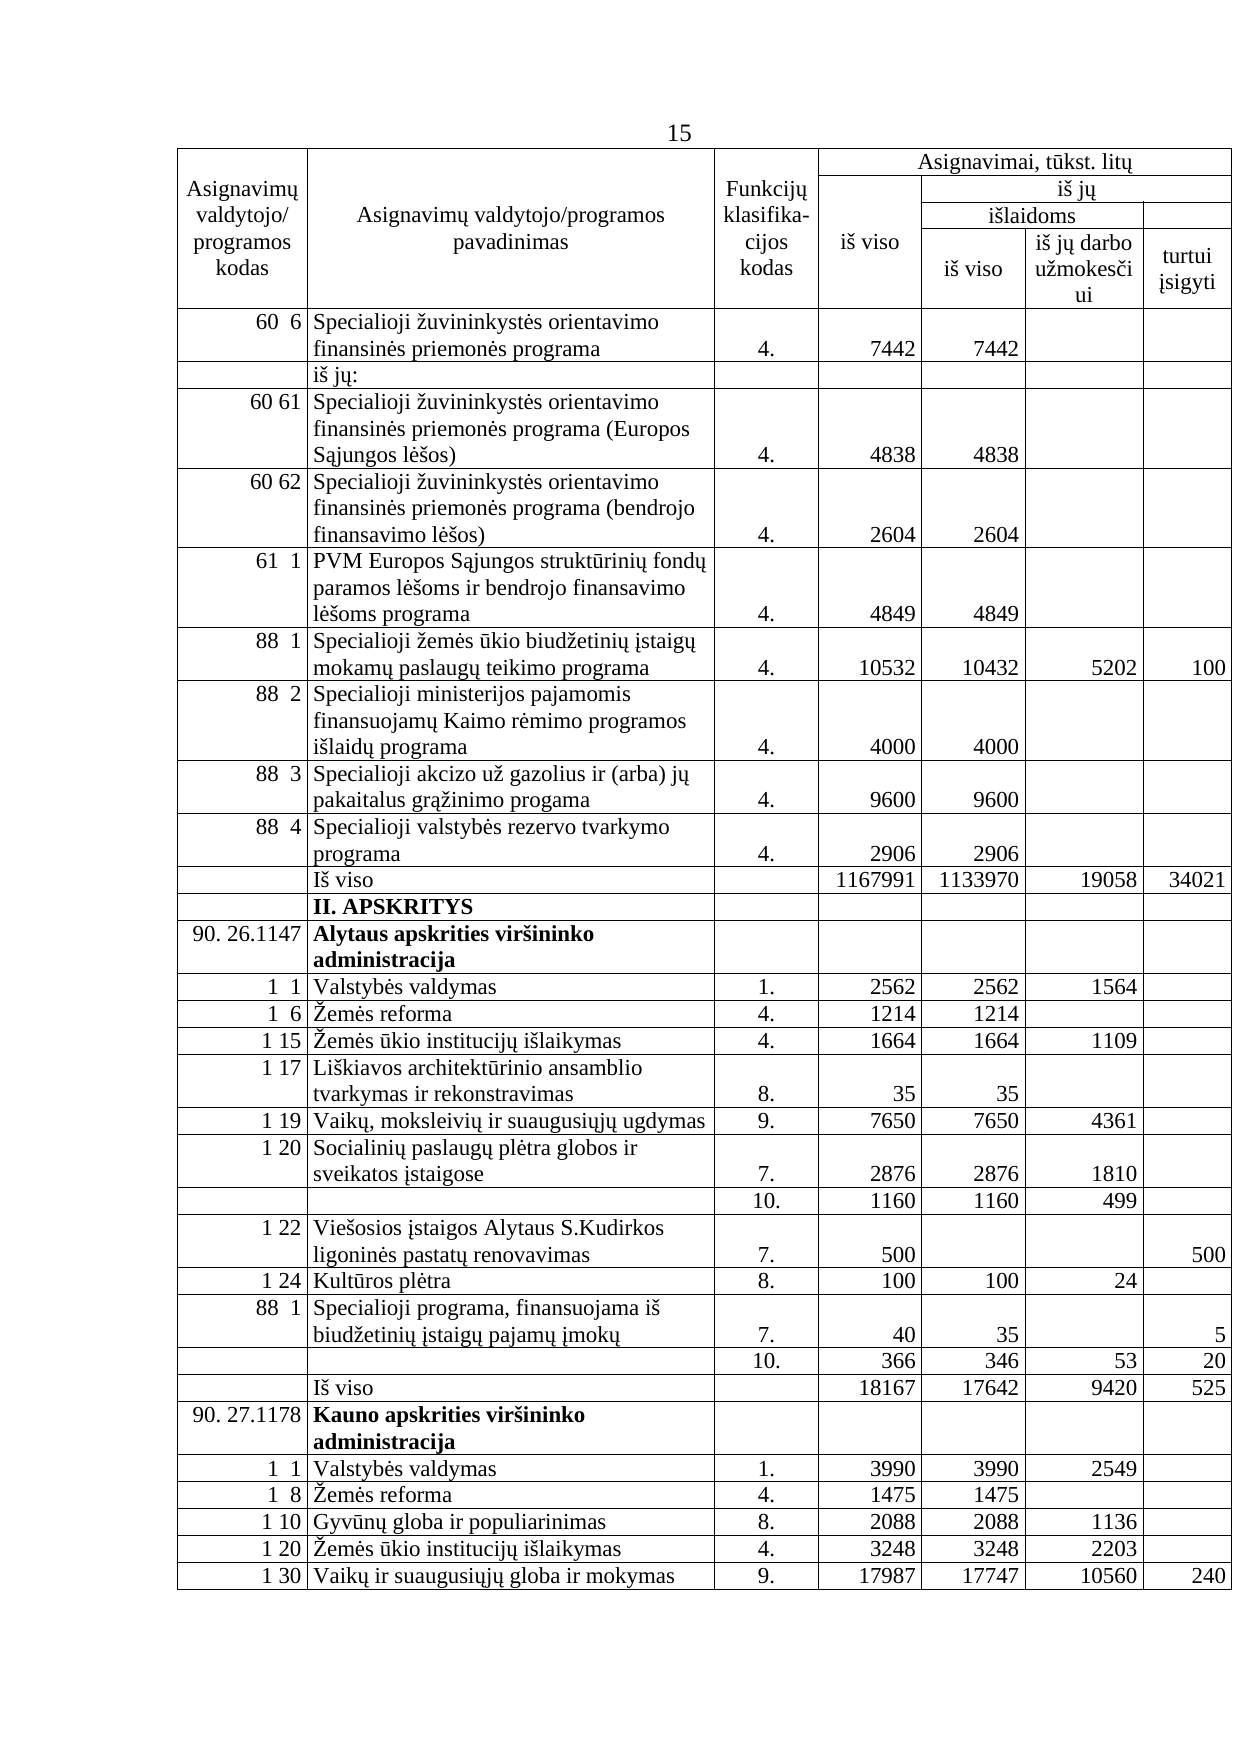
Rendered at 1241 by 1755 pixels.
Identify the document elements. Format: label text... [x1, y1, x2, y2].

table_cell 4. [715, 1001, 818, 1027]
table_cell Specialioji ministerijos pajamomis finansuojamų Kaimo rėmimo programos išlaidų programa [308, 681, 714, 759]
table_cell [819, 1402, 921, 1454]
table_cell [1144, 1402, 1231, 1454]
table_cell [1144, 1188, 1231, 1214]
table_cell 2088 [922, 1509, 1025, 1535]
table_cell 4. [715, 548, 818, 627]
table_cell 1133970 [922, 867, 1025, 893]
table_cell [715, 362, 818, 388]
table_cell 7. [715, 1215, 818, 1267]
table_cell [1026, 548, 1143, 627]
table_cell [1144, 1482, 1231, 1508]
table_cell 88 4 [178, 814, 307, 866]
table_cell [1144, 1135, 1231, 1187]
table_cell Specialioji programa, finansuojama iš biudžetinių įstaigų pajamų įmokų [308, 1295, 714, 1347]
table_cell 2906 [819, 814, 921, 866]
table_cell iš viso [922, 229, 1025, 308]
table_cell [1026, 1055, 1143, 1107]
table_cell išlaidoms [922, 203, 1143, 228]
table_cell [1026, 362, 1143, 388]
table_cell [178, 1348, 307, 1374]
table_cell Valstybės valdymas [308, 1455, 714, 1481]
table_cell [1144, 1509, 1231, 1535]
table_cell [1026, 894, 1143, 920]
table_cell 1214 [922, 1001, 1025, 1027]
table_cell 1109 [1026, 1028, 1143, 1053]
table_cell 4849 [922, 548, 1025, 627]
table_cell [1026, 309, 1143, 361]
table_cell 100 [1144, 628, 1231, 680]
table_cell 1664 [922, 1028, 1025, 1053]
table_cell 4000 [819, 681, 921, 759]
table_cell 5 [1144, 1295, 1231, 1347]
table_cell 525 [1144, 1375, 1231, 1401]
table_cell 3990 [922, 1455, 1025, 1481]
table_cell 60 61 [178, 389, 307, 467]
table_cell 9. [715, 1108, 818, 1134]
table_cell 240 [1144, 1563, 1231, 1588]
table_cell Liškiavos architektūrinio ansamblio tvarkymas ir rekonstravimas [308, 1055, 714, 1107]
table_cell 40 [819, 1295, 921, 1347]
table_cell iš jų: [308, 362, 714, 388]
table_cell [178, 362, 307, 388]
table_cell Specialioji žuvininkystės orientavimo finansinės priemonės programa [308, 309, 714, 361]
table_cell [1144, 1055, 1231, 1107]
table_cell 35 [922, 1055, 1025, 1107]
table_cell Socialinių paslaugų plėtra globos ir sveikatos įstaigose [308, 1135, 714, 1187]
table_cell 88 3 [178, 761, 307, 813]
table_cell Iš viso [308, 1375, 714, 1401]
table_cell [1026, 681, 1143, 759]
table_cell 8. [715, 1268, 818, 1294]
table_cell [178, 1375, 307, 1401]
table_cell 366 [819, 1348, 921, 1374]
table_cell 4. [715, 1028, 818, 1053]
table_cell 19058 [1026, 867, 1143, 893]
table_cell [1026, 1001, 1143, 1027]
table_cell 500 [1144, 1215, 1231, 1267]
table_cell [715, 921, 818, 973]
table_cell 100 [819, 1268, 921, 1294]
table_cell [819, 362, 921, 388]
table_cell 34021 [1144, 867, 1231, 893]
table_cell Specialioji žuvininkystės orientavimo finansinės priemonės programa (bendrojo finansavimo lėšos) [308, 469, 714, 547]
table_cell turtui įsigyti [1144, 229, 1231, 308]
table_cell 346 [922, 1348, 1025, 1374]
table_cell [1026, 389, 1143, 467]
table_cell [922, 921, 1025, 973]
table_cell 4. [715, 628, 818, 680]
table_cell 1664 [819, 1028, 921, 1053]
table_cell 1 30 [178, 1563, 307, 1588]
table_cell 3248 [819, 1536, 921, 1562]
table_cell [1144, 1028, 1231, 1053]
table_cell 4361 [1026, 1108, 1143, 1134]
table_cell 4. [715, 309, 818, 361]
table_cell 2562 [819, 974, 921, 1000]
table_cell [1144, 548, 1231, 627]
table_cell [1144, 309, 1231, 361]
table_cell [922, 1402, 1025, 1454]
table_cell Specialioji žemės ūkio biudžetinių įstaigų mokamų paslaugų teikimo programa [308, 628, 714, 680]
table_cell [178, 1188, 307, 1214]
table_cell [1144, 894, 1231, 920]
table_cell [1026, 1215, 1143, 1267]
table_cell 9600 [819, 761, 921, 813]
table_cell 4. [715, 1482, 818, 1508]
table_cell iš jų [922, 176, 1231, 201]
table_cell 1. [715, 1455, 818, 1481]
table_cell [819, 894, 921, 920]
table_cell 4838 [819, 389, 921, 467]
table_cell 2203 [1026, 1536, 1143, 1562]
table_cell [1144, 1455, 1231, 1481]
table_cell Kauno apskrities viršininko administracija [308, 1402, 714, 1454]
table_cell [1144, 974, 1231, 1000]
table_cell 1. [715, 974, 818, 1000]
table_cell [1144, 203, 1231, 228]
table_cell 7650 [922, 1108, 1025, 1134]
table_cell 1 17 [178, 1055, 307, 1107]
table_cell Gyvūnų globa ir populiarinimas [308, 1509, 714, 1535]
table_cell 1 8 [178, 1482, 307, 1508]
table_cell 1 10 [178, 1509, 307, 1535]
table_cell 2876 [819, 1135, 921, 1187]
table_cell 7. [715, 1295, 818, 1347]
table_cell Vaikų ir suaugusiųjų globa ir mokymas [308, 1563, 714, 1588]
table_cell Vaikų, moksleivių ir suaugusiųjų ugdymas [308, 1108, 714, 1134]
table_cell 1475 [922, 1482, 1025, 1508]
table_cell PVM Europos Sąjungos struktūrinių fondų paramos lėšoms ir bendrojo finansavimo lėšoms programa [308, 548, 714, 627]
table_cell 24 [1026, 1268, 1143, 1294]
table_cell 3248 [922, 1536, 1025, 1562]
table_cell [178, 894, 307, 920]
table_cell 60 6 [178, 309, 307, 361]
table_cell 7442 [819, 309, 921, 361]
table_cell [1144, 469, 1231, 547]
table_cell [1026, 921, 1143, 973]
table_cell 17747 [922, 1563, 1025, 1588]
table_cell [715, 867, 818, 893]
table_cell [308, 1348, 714, 1374]
table_cell 3990 [819, 1455, 921, 1481]
table_cell 1214 [819, 1001, 921, 1027]
table_cell 4. [715, 1536, 818, 1562]
table_cell [1144, 1108, 1231, 1134]
table_cell Kultūros plėtra [308, 1268, 714, 1294]
table_cell [715, 1402, 818, 1454]
table_cell [1144, 761, 1231, 813]
table_cell [715, 894, 818, 920]
table_cell 88 2 [178, 681, 307, 759]
table_cell 5202 [1026, 628, 1143, 680]
table_cell 2604 [922, 469, 1025, 547]
table_cell [819, 921, 921, 973]
table_cell 4. [715, 469, 818, 547]
table_cell 4849 [819, 548, 921, 627]
table_cell Specialioji akcizo už gazolius ir (arba) jų pakaitalus grąžinimo progama [308, 761, 714, 813]
table_cell 500 [819, 1215, 921, 1267]
table_cell 10. [715, 1188, 818, 1214]
table_cell Iš viso [308, 867, 714, 893]
table_cell 1 6 [178, 1001, 307, 1027]
table_cell [1144, 921, 1231, 973]
table_cell 1 1 [178, 1455, 307, 1481]
table_cell 1167991 [819, 867, 921, 893]
table_cell [1026, 1482, 1143, 1508]
table_cell iš viso [819, 176, 921, 308]
table_cell 17642 [922, 1375, 1025, 1401]
table_cell [922, 894, 1025, 920]
table_cell Žemės ūkio institucijų išlaikymas [308, 1536, 714, 1562]
table_cell [178, 867, 307, 893]
table_cell [1144, 362, 1231, 388]
table_cell 4. [715, 681, 818, 759]
table_cell 1 24 [178, 1268, 307, 1294]
table_cell Žemės ūkio institucijų išlaikymas [308, 1028, 714, 1053]
table_cell 18167 [819, 1375, 921, 1401]
table_cell Žemės reforma [308, 1001, 714, 1027]
table_cell 17987 [819, 1563, 921, 1588]
table_cell 1 20 [178, 1135, 307, 1187]
table_cell [922, 362, 1025, 388]
table_cell 1 15 [178, 1028, 307, 1053]
table_cell [922, 1215, 1025, 1267]
table_cell 35 [922, 1295, 1025, 1347]
table_cell 2562 [922, 974, 1025, 1000]
table_cell 35 [819, 1055, 921, 1107]
table_cell 7442 [922, 309, 1025, 361]
table_cell Žemės reforma [308, 1482, 714, 1508]
table_cell 1475 [819, 1482, 921, 1508]
table_cell 1564 [1026, 974, 1143, 1000]
table_cell II. Apskritys [308, 894, 714, 920]
table_cell [715, 1375, 818, 1401]
table_cell [1026, 814, 1143, 866]
table_cell 60 62 [178, 469, 307, 547]
table_cell 7650 [819, 1108, 921, 1134]
table_cell [1144, 1001, 1231, 1027]
table_cell 1 1 [178, 974, 307, 1000]
table_cell 4838 [922, 389, 1025, 467]
table_cell 88 1 [178, 1295, 307, 1347]
table_header Asignavimų valdytojo/ programos kodas [178, 149, 307, 308]
table_cell 8. [715, 1055, 818, 1107]
table_header Asignavimai, tūkst. litų [819, 149, 1231, 174]
table_cell 61 1 [178, 548, 307, 627]
table_cell iš jų darbo užmokesčiui [1026, 229, 1143, 308]
table_cell 1810 [1026, 1135, 1143, 1187]
table_cell 90. 27.1178 [178, 1402, 307, 1454]
table_cell 10560 [1026, 1563, 1143, 1588]
table_cell 7. [715, 1135, 818, 1187]
table_cell Valstybės valdymas [308, 974, 714, 1000]
table_cell 9420 [1026, 1375, 1143, 1401]
table_cell 9. [715, 1563, 818, 1588]
table_cell [1144, 1268, 1231, 1294]
table_cell 1 20 [178, 1536, 307, 1562]
table_cell [1026, 469, 1143, 547]
table_cell [1026, 1402, 1143, 1454]
table_cell [1026, 761, 1143, 813]
table_cell 1160 [922, 1188, 1025, 1214]
table_header Funkcijų klasifika-cijos kodas [715, 149, 818, 308]
table_cell 4. [715, 389, 818, 467]
table_cell 20 [1144, 1348, 1231, 1374]
table_cell [1026, 1295, 1143, 1347]
table_cell 90. 26.1147 [178, 921, 307, 973]
table_cell [1144, 814, 1231, 866]
table_cell 10. [715, 1348, 818, 1374]
table_cell Alytaus apskrities viršininko administracija [308, 921, 714, 973]
table_cell 2876 [922, 1135, 1025, 1187]
table_header Asignavimų valdytojo/programos pavadinimas [308, 149, 714, 308]
table_cell 1 22 [178, 1215, 307, 1267]
table_cell 2549 [1026, 1455, 1143, 1481]
table_cell 100 [922, 1268, 1025, 1294]
table_cell [1144, 1536, 1231, 1562]
table_cell 2088 [819, 1509, 921, 1535]
table_cell Specialioji valstybės rezervo tvarkymo programa [308, 814, 714, 866]
table_cell [1144, 681, 1231, 759]
table_cell 88 1 [178, 628, 307, 680]
table_cell 10532 [819, 628, 921, 680]
table_cell 53 [1026, 1348, 1143, 1374]
table_cell 499 [1026, 1188, 1143, 1214]
table_cell 4. [715, 761, 818, 813]
table_cell [1144, 389, 1231, 467]
table_cell 8. [715, 1509, 818, 1535]
table_cell 4000 [922, 681, 1025, 759]
table_cell Specialioji žuvininkystės orientavimo finansinės priemonės programa (Europos Sąjungos lėšos) [308, 389, 714, 467]
table_cell 2604 [819, 469, 921, 547]
table_cell 9600 [922, 761, 1025, 813]
table_cell 10432 [922, 628, 1025, 680]
table_cell 4. [715, 814, 818, 866]
table_cell [308, 1188, 714, 1214]
table_cell 1 19 [178, 1108, 307, 1134]
table_cell 2906 [922, 814, 1025, 866]
table_cell Viešosios įstaigos Alytaus S.Kudirkos ligoninės pastatų renovavimas [308, 1215, 714, 1267]
table_cell 1160 [819, 1188, 921, 1214]
table_cell 1136 [1026, 1509, 1143, 1535]
